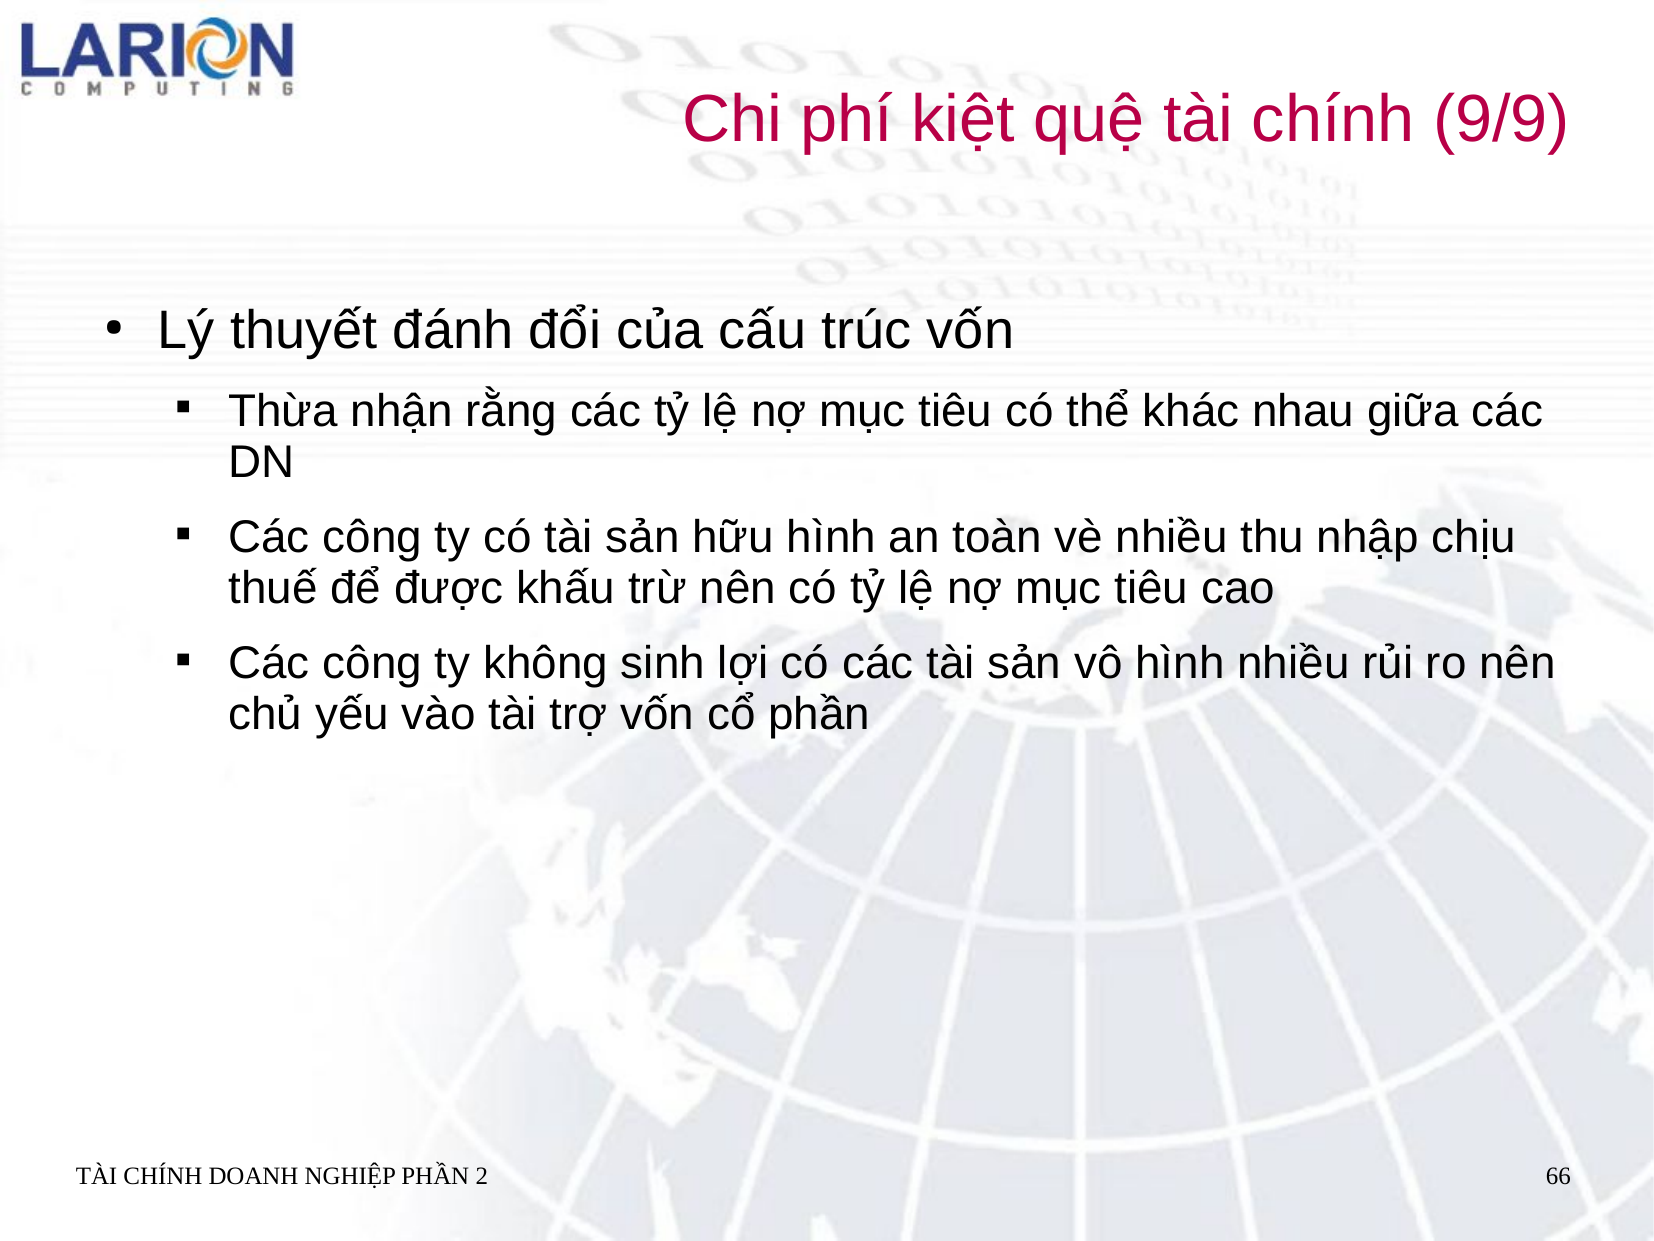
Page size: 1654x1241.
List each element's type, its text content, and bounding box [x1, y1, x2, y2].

picture [0, 0, 1654, 1241]
title Chi phí kiệt quệ tài chính (9/9) [300, 49, 1571, 188]
list Lý thuyết đánh đổi của cấu trúc vốn Thừa nhận rằng các tỷ lệ nợ mục tiêu có thể khác nhau giữa các DN Các công ty có tài sản hữu hình an toàn vè nhiều thu nhập chịu thuế để được khấu trừ nên có tỷ lệ nợ mục tiêu cao Các công ty không sinh lợi có các tài sản vô hình nhiều rủi ro nên chủ yếu vào tài trợ vốn cổ phần [86, 300, 1576, 1104]
